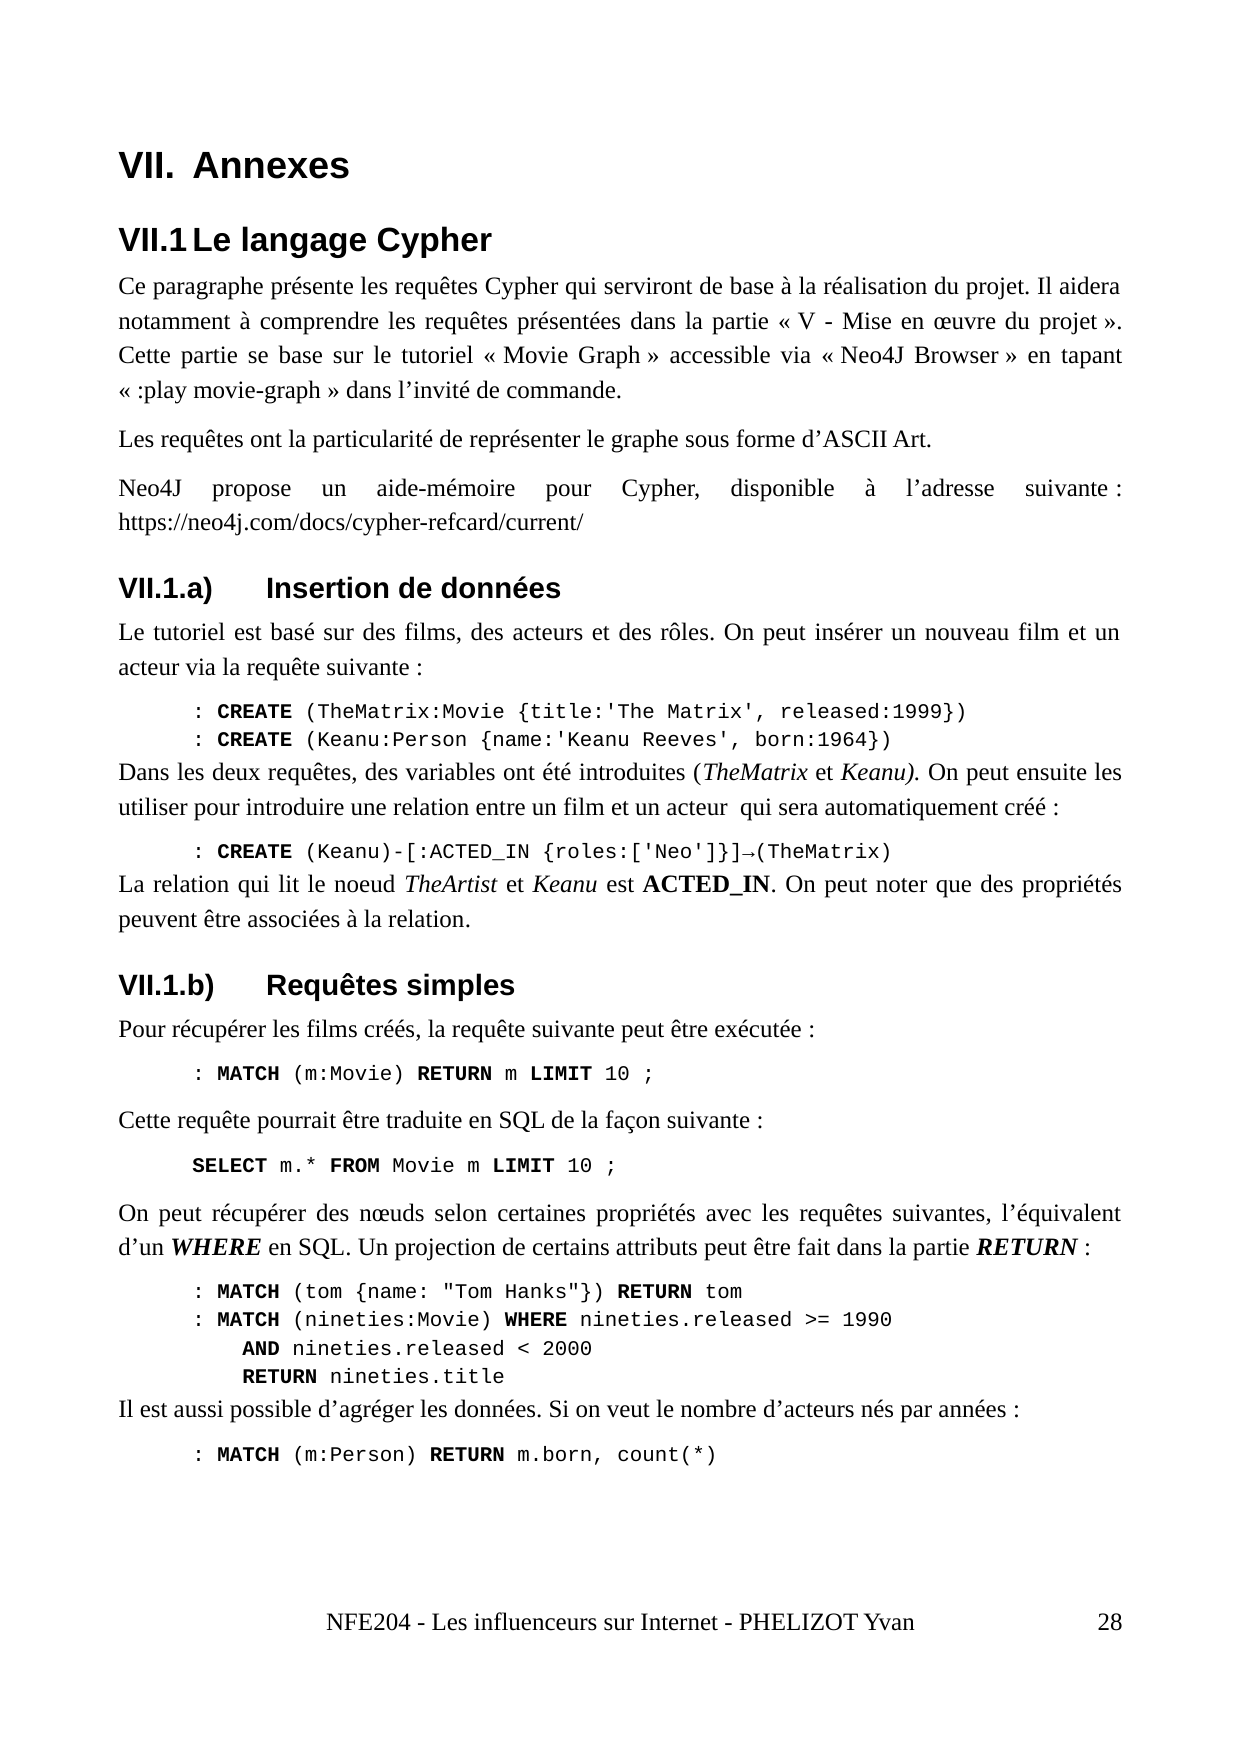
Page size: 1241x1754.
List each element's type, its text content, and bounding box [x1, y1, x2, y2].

text Neo4J propose un aide-mémoire pour Cypher, disponible à l’adresse suivante : https://neo4j.com/docs/cypher-refcard/current/ [118, 473, 1122, 536]
subtitle Le langage Cypher [118, 220, 1122, 259]
text Les requêtes ont la particularité de représenter le graphe sous forme d’ASCII Art. [118, 424, 1122, 452]
text : CREATE (Keanu:Person {name:'Keanu Reeves', born:1964}) [118, 729, 1122, 753]
text : MATCH (tom {name: "Tom Hanks"}) RETURN tom [118, 1281, 1122, 1305]
text Pour récupérer les films créés, la requête suivante peut être exécutée : [118, 1014, 1122, 1042]
subtitle Insertion de données [118, 571, 1122, 605]
text AND nineties.released < 2000 [118, 1338, 1122, 1361]
text Dans les deux requêtes, des variables ont été introduites (TheMatrix et Keanu). On peut ensuite les utiliser pour introduire une relation entre un film et un acteur qui sera automatiquement créé : [118, 757, 1122, 821]
text : MATCH (m:Movie) RETURN m LIMIT 10 ; [118, 1063, 1122, 1086]
text : MATCH (nineties:Movie) WHERE nineties.released >= 1990 [118, 1309, 1122, 1333]
subtitle Annexes [118, 143, 1122, 187]
text La relation qui lit le noeud TheArtist et Keanu est ACTED_IN. On peut noter que des propriétés peuvent être associées à la relation. [118, 869, 1122, 932]
text : CREATE (TheMatrix:Movie {title:'The Matrix', released:1999}) [118, 701, 1122, 724]
text SELECT m.* FROM Movie m LIMIT 10 ; [118, 1155, 1122, 1178]
text Il est aussi possible d’agréger les données. Si on veut le nombre d’acteurs nés par années : [118, 1394, 1122, 1423]
text Cette requête pourrait être traduite en SQL de la façon suivante : [118, 1106, 1122, 1134]
text On peut récupérer des nœuds selon certaines propriétés avec les requêtes suivantes, l’équivalent d’un WHERE en SQL. Un projection de certains attributs peut être fait dans la partie RETURN : [118, 1198, 1122, 1261]
text Ce paragraphe présente les requêtes Cypher qui serviront de base à la réalisation du projet. Il aidera notamment à comprendre les requêtes présentées dans la partie « V - Mise en œuvre du projet ». Cette partie se base sur le tutoriel « Movie Graph » accessible via « Neo4J Browser » en tapant « :play movie-graph » dans l’invité de commande. [118, 271, 1122, 403]
subtitle Requêtes simples [118, 967, 1122, 1001]
text : CREATE (Keanu)-[:ACTED_IN {roles:['Neo']}]→(TheMatrix) [118, 841, 1122, 864]
text : MATCH (m:Person) RETURN m.born, count(*) [118, 1443, 1122, 1467]
text RETURN nineties.title [118, 1366, 1122, 1390]
text Le tutoriel est basé sur des films, des acteurs et des rôles. On peut insérer un nouveau film et un acteur via la requête suivante : [118, 617, 1122, 680]
